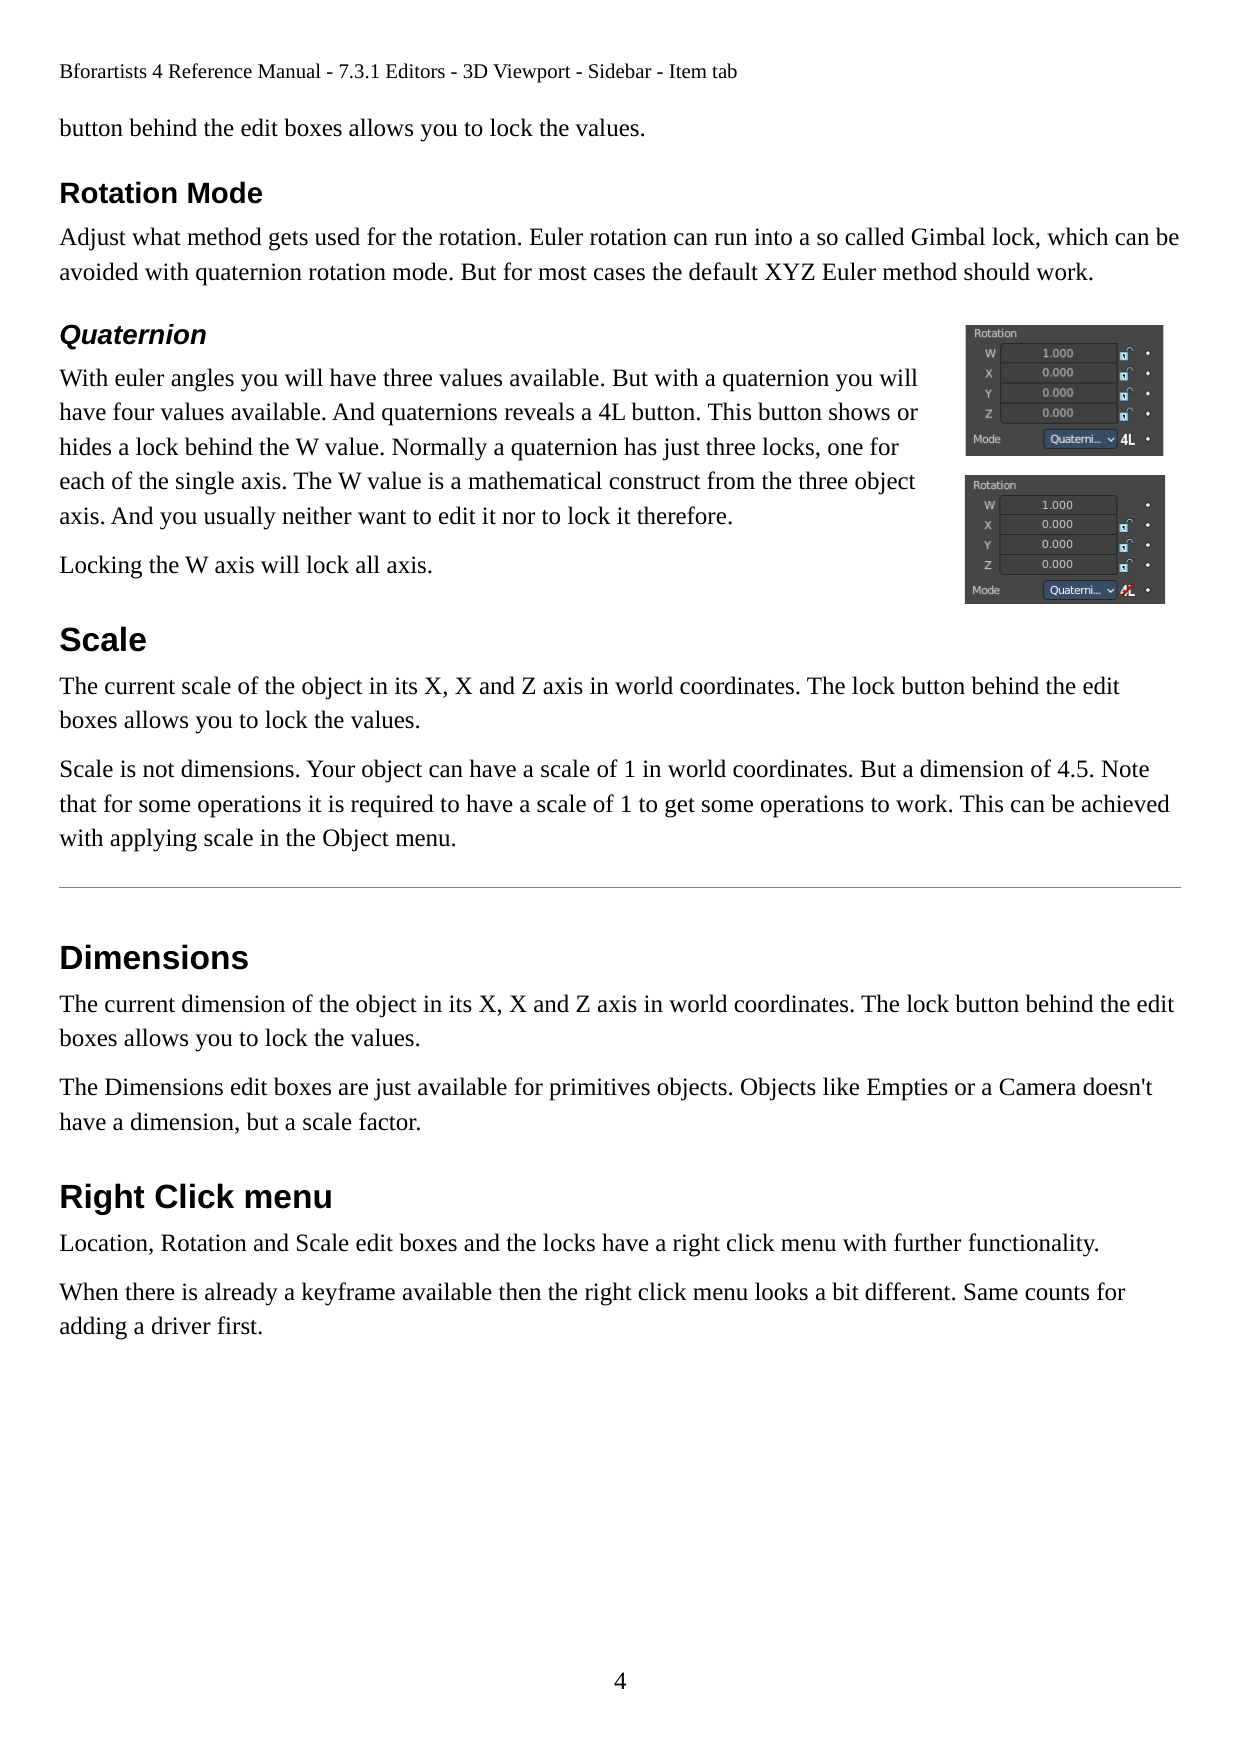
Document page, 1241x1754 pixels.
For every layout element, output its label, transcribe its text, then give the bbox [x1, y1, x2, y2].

picture [964, 475, 1166, 604]
text The current dimension of the object in its X, X and Z axis in world coordinates. The lock button behind the edit boxes allows you to lock the values. [59, 989, 1181, 1052]
text The current scale of the object in its X, X and Z axis in world coordinates. The lock button behind the edit boxes allows you to lock the values. [59, 671, 1181, 734]
subtitle Right Click menu [59, 1177, 1181, 1215]
text Locking the W axis will lock all axis. [59, 550, 964, 579]
subtitle Rotation Mode [59, 176, 1181, 210]
subtitle Scale [59, 620, 1181, 658]
text Scale is not dimensions. Your object can have a scale of 1 in world coordinates. But a dimension of 4.5. Note that for some operations it is required to have a scale of 1 to get some operations to work. This can be achieved with applying scale in the Object menu. [59, 754, 1181, 852]
text With euler angles you will have three values available. But with a quaternion you will have four values available. And quaternions reveals a 4L button. This button shows or hides a lock behind the W value. Normally a quaternion has just three locks, one for each of the single axis. The W value is a mathematical construct from the three object axis. And you usually neither want to edit it nor to lock it therefore. [59, 363, 1181, 529]
text Adjust what method gets used for the rotation. Euler rotation can run into a so called Gimbal lock, which can be avoided with quaternion rotation mode. But for most cases the default XYZ Euler method should work. [59, 222, 1181, 286]
text The Dimensions edit boxes are just available for primitives objects. Objects like Empties or a Camera doesn't have a dimension, but a scale factor. [59, 1072, 1181, 1135]
subtitle Dimensions [59, 937, 1181, 976]
text When there is already a keyframe available then the right click menu looks a bit different. Same counts for adding a driver first. [59, 1277, 1181, 1340]
text button behind the edit boxes allows you to lock the values. [59, 113, 1181, 141]
subtitle Quaternion [59, 318, 1181, 350]
text Location, Rotation and Scale edit boxes and the locks have a right click menu with further functionality. [59, 1228, 1181, 1256]
picture [965, 325, 1164, 456]
